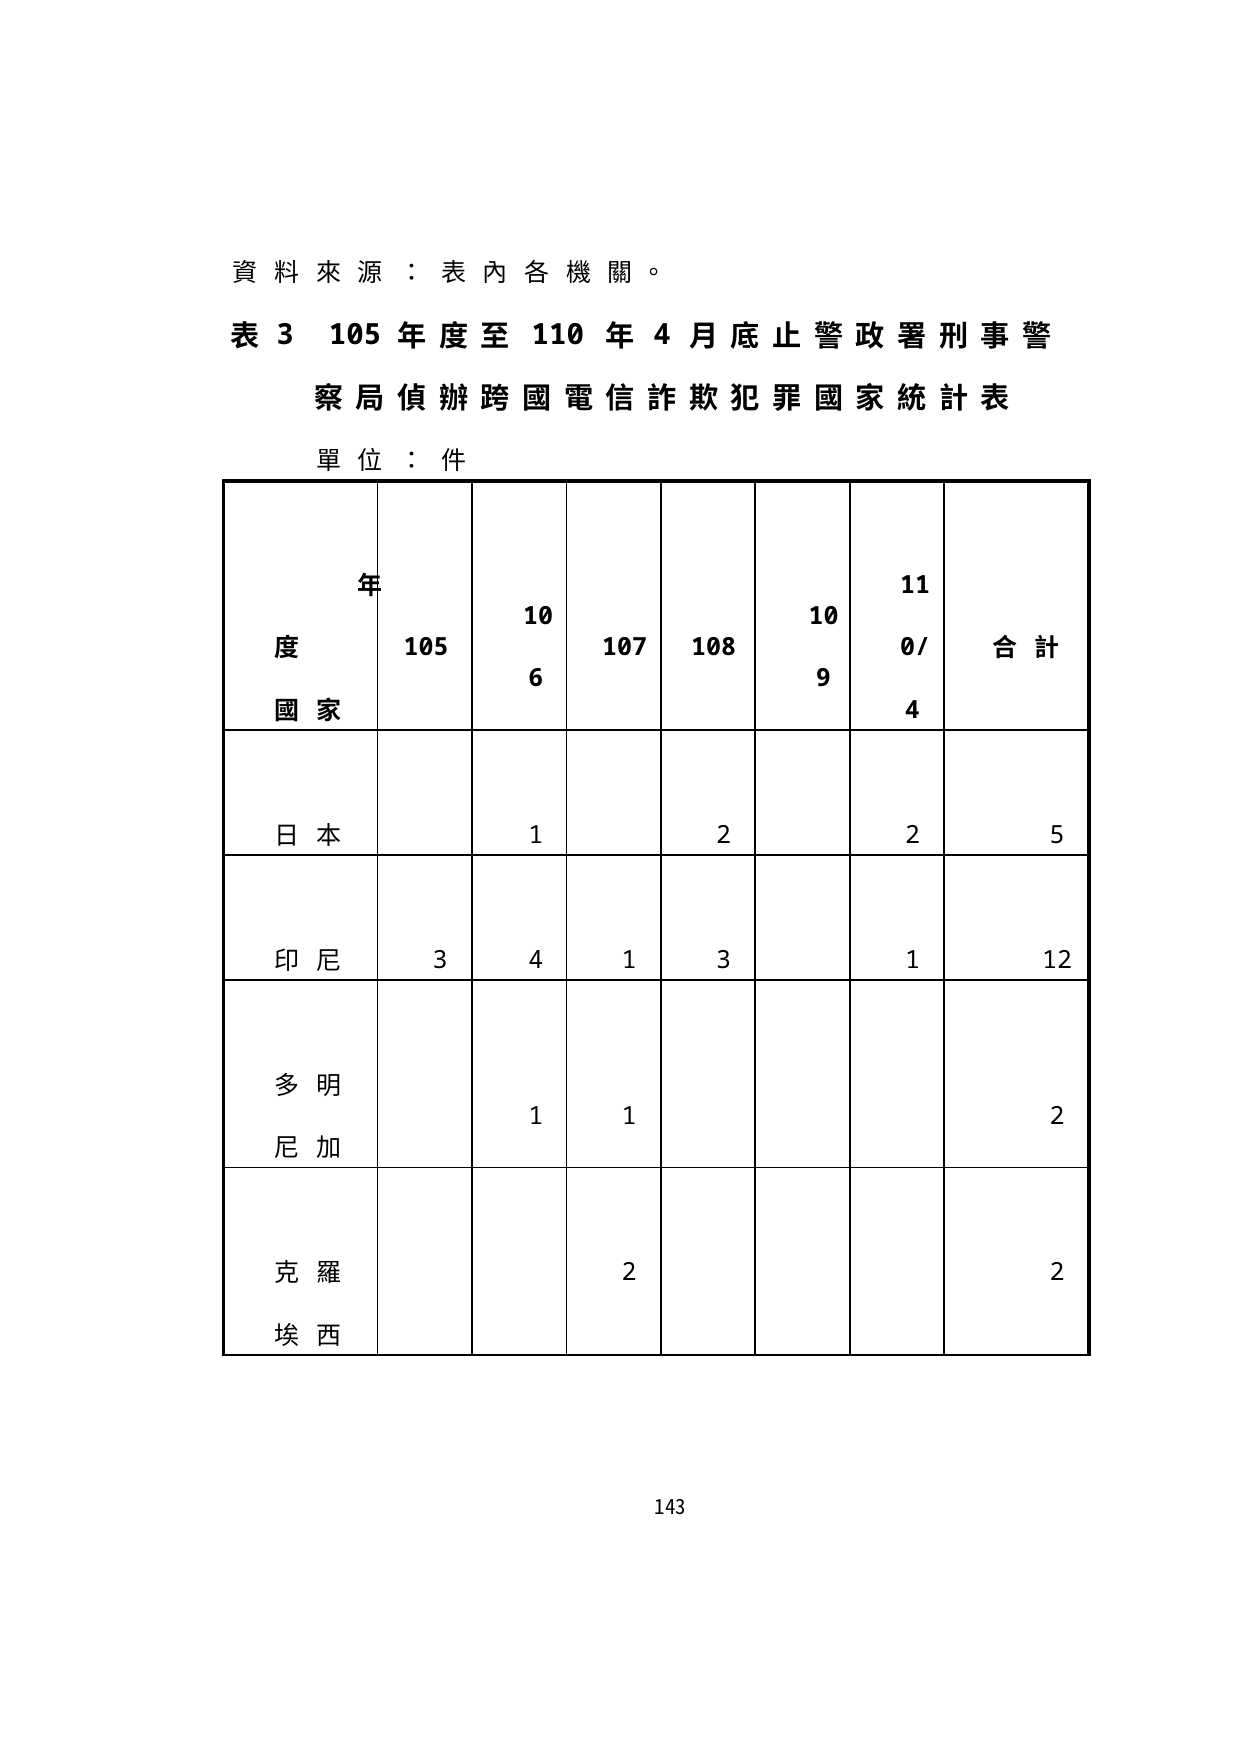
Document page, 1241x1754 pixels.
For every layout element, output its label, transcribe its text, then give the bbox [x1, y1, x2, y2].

table_cell 1 [567, 981, 660, 1167]
table_header 108 [662, 483, 754, 729]
table_cell 2 [567, 1168, 660, 1354]
table_header 109 [756, 483, 849, 729]
table_cell [473, 1168, 566, 1354]
table_cell [662, 1168, 754, 1354]
table_cell 2 [945, 1168, 1087, 1354]
text 資料來源：表內各機關。 [212, 229, 1068, 292]
text 表3 105年度至110年4月底止警政署刑事警察局偵辦跨國電信詐欺犯罪國家統計表 單位：件 [212, 292, 1067, 479]
table_cell [567, 731, 660, 854]
table_cell 1 [473, 981, 566, 1167]
table_cell [378, 731, 471, 854]
table_cell [756, 856, 849, 979]
table_header 110/4 [851, 483, 943, 729]
table_cell [662, 981, 754, 1167]
table_cell [378, 1168, 471, 1354]
table_header 106 [473, 483, 566, 729]
table_header 年度 國家 [225, 483, 377, 729]
table_cell [851, 1168, 943, 1354]
table_cell 克羅埃西 [225, 1168, 377, 1354]
table_cell 2 [945, 981, 1087, 1167]
table_cell 日本 [225, 731, 377, 854]
table_cell 1 [851, 856, 943, 979]
table_cell 2 [662, 731, 754, 854]
table_cell 2 [851, 731, 943, 854]
table_cell 1 [567, 856, 660, 979]
table_cell 3 [662, 856, 754, 979]
table_cell 印尼 [225, 856, 377, 979]
table_cell 3 [378, 856, 471, 979]
table_cell [756, 981, 849, 1167]
table_cell [378, 981, 471, 1167]
table_cell [756, 731, 849, 854]
table_cell 4 [473, 856, 566, 979]
table_header 合計 [945, 483, 1087, 729]
table_cell [851, 981, 943, 1167]
table_cell 1 [473, 731, 566, 854]
table_header 105 [378, 483, 471, 729]
table_cell 12 [945, 856, 1087, 979]
table_header 107 [567, 483, 660, 729]
table_cell 多明尼加 [225, 981, 377, 1167]
table_cell 5 [945, 731, 1087, 854]
table_cell [756, 1168, 849, 1354]
